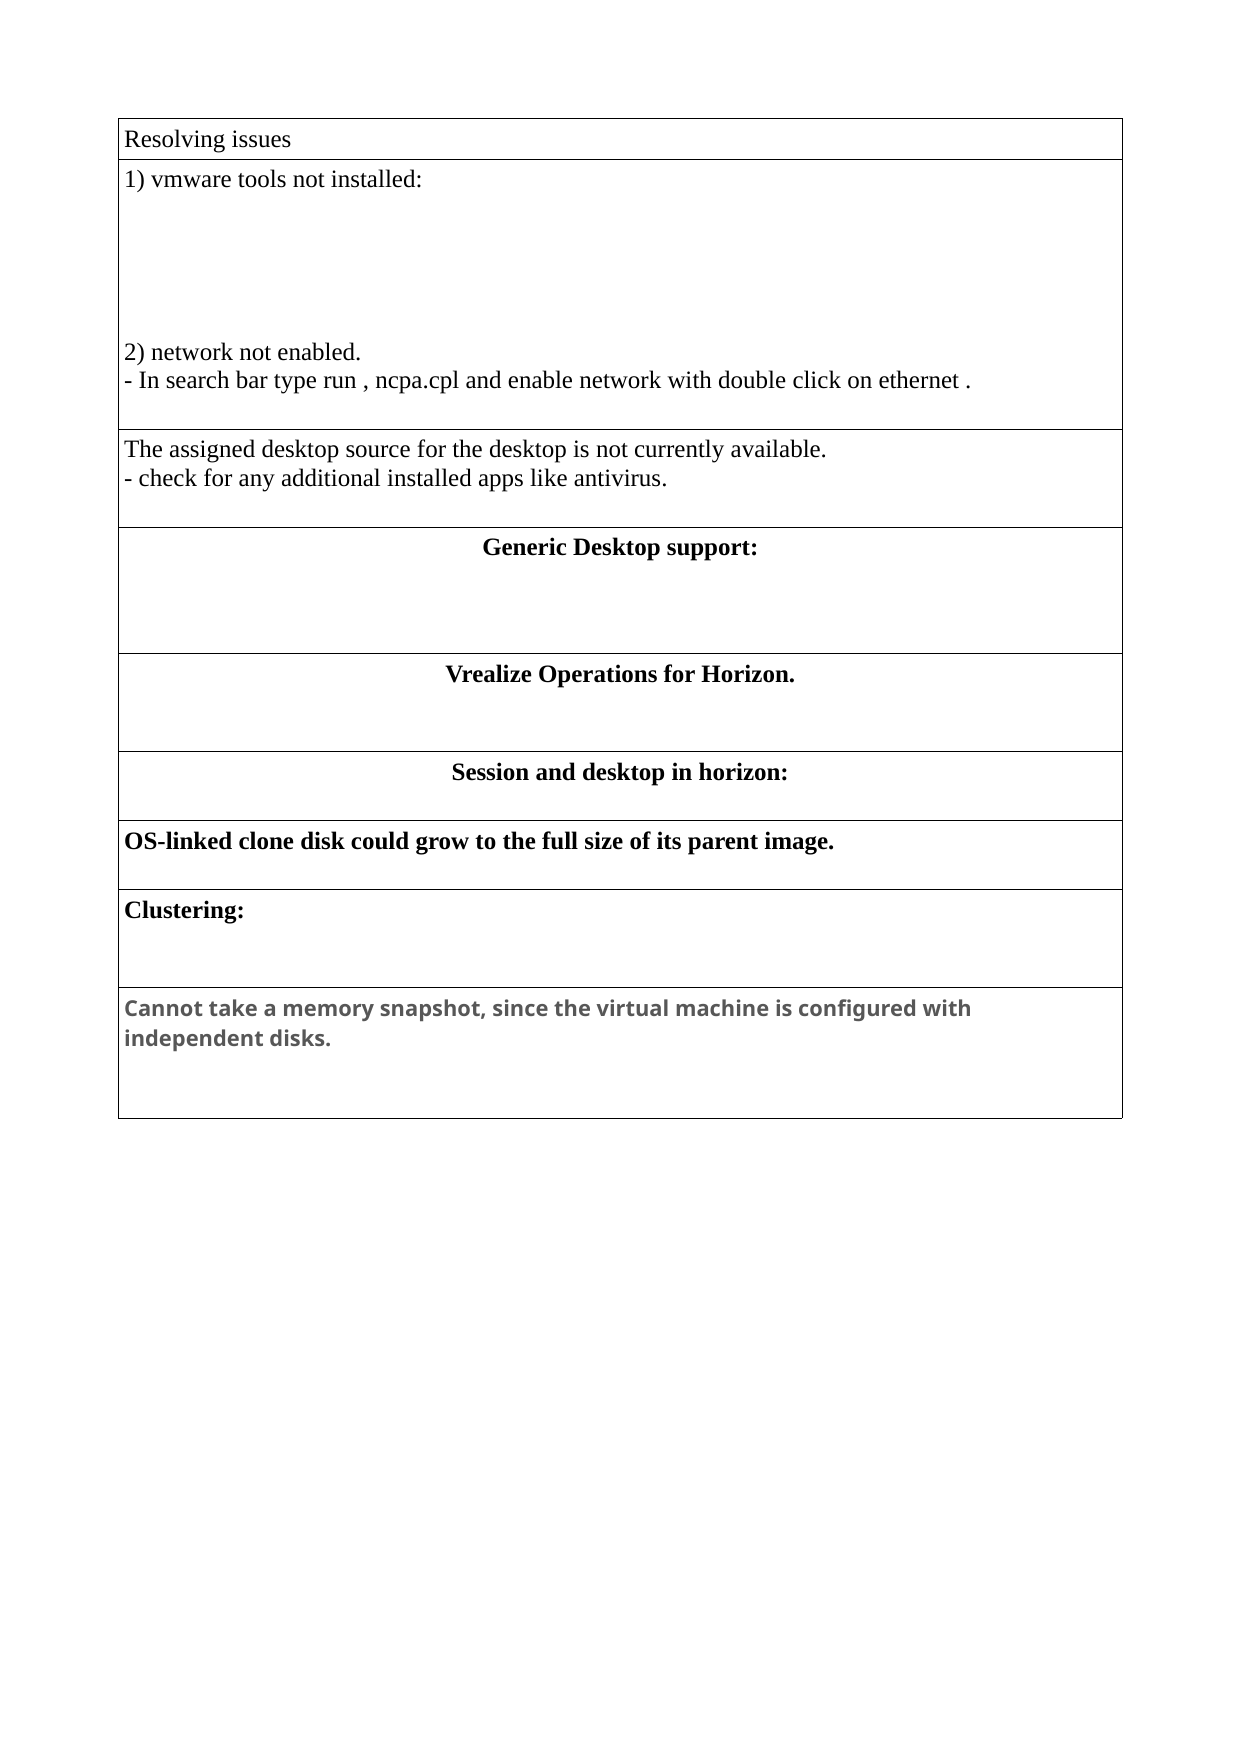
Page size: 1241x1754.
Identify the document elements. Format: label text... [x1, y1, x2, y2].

table_cell Generic Desktop support: [119, 528, 1122, 653]
table_cell Clustering: [119, 890, 1122, 987]
table_cell OS-linked clone disk could grow to the full size of its parent image. [119, 821, 1122, 889]
table_cell 1) vmware tools not installed: 2) network not enabled. - In search bar type run , ncpa.cpl and enable network with double click on ethernet . [119, 160, 1122, 429]
table_cell Session and desktop in horizon: [119, 752, 1122, 820]
table_cell Vrealize Operations for Horizon. [119, 654, 1122, 751]
table_header Resolving issues [119, 119, 1122, 158]
table_cell The assigned desktop source for the desktop is not currently available. - check for any additional installed apps like antivirus. [119, 430, 1122, 527]
table_cell Cannot take a memory snapshot, since the virtual machine is configured with independent disks. [119, 988, 1122, 1118]
